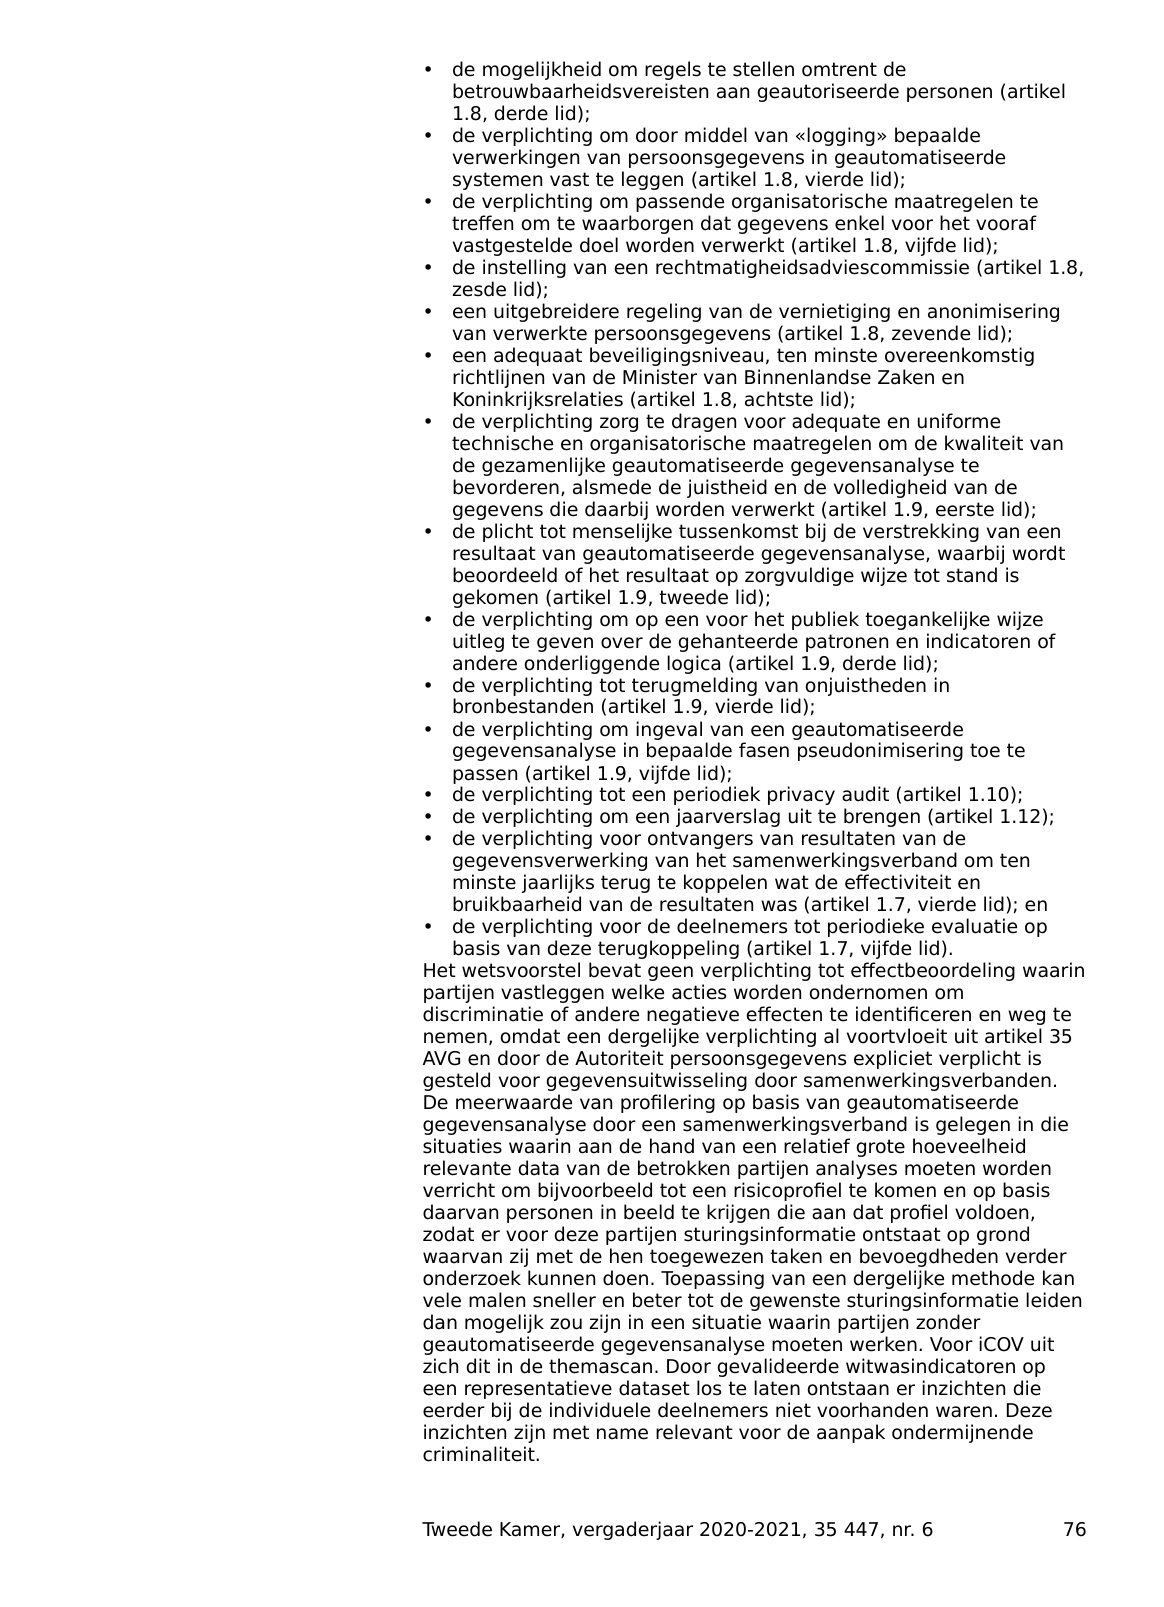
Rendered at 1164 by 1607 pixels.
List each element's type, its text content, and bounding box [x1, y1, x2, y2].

text • een uitgebreidere regeling van de vernietiging en anonimisering van verwerkte persoonsgegevens (artikel 1.8, zevende lid); [422, 301, 1087, 345]
text • de verplichting voor de deelnemers tot periodieke evaluatie op basis van deze terugkoppeling (artikel 1.7, vijfde lid). [422, 916, 1087, 960]
text • de verplichting voor ontvangers van resultaten van de gegevensverwerking van het samenwerkingsverband om ten minste jaarlijks terug te koppelen wat de effectiviteit en bruikbaarheid van de resultaten was (artikel 1.7, vierde lid); en [422, 828, 1087, 916]
text De meerwaarde van profilering op basis van geautomatiseerde gegevensanalyse door een samenwerkingsverband is gelegen in die situaties waarin aan de hand van een relatief grote hoeveelheid relevante data van de betrokken partijen analyses moeten worden verricht om bijvoorbeeld tot een risicoprofiel te komen en op basis daarvan personen in beeld te krijgen die aan dat profiel voldoen, zodat er voor deze partijen sturingsinformatie ontstaat op grond waarvan zij met de hen toegewezen taken en bevoegdheden verder onderzoek kunnen doen. Toepassing van een dergelijke methode kan vele malen sneller en beter tot de gewenste sturingsinformatie leiden dan mogelijk zou zijn in een situatie waarin partijen zonder geautomatiseerde gegevensanalyse moeten werken. Voor iCOV uit zich dit in de themascan. Door gevalideerde witwasindicatoren op een representatieve dataset los te laten ontstaan er inzichten die eerder bij de individuele deelnemers niet voorhanden waren. Deze inzichten zijn met name relevant voor de aanpak ondermijnende criminaliteit. [422, 1092, 1087, 1466]
text • de verplichting tot een periodiek privacy audit (artikel 1.10); [422, 784, 1087, 806]
text • de verplichting om op een voor het publiek toegankelijke wijze uitleg te geven over de gehanteerde patronen en indicatoren of andere onderliggende logica (artikel 1.9, derde lid); [422, 608, 1087, 674]
text • de verplichting om passende organisatorische maatregelen te treffen om te waarborgen dat gegevens enkel voor het vooraf vastgestelde doel worden verwerkt (artikel 1.8, vijfde lid); [422, 191, 1087, 257]
text • een adequaat beveiligingsniveau, ten minste overeenkomstig richtlijnen van de Minister van Binnenlandse Zaken en Koninkrijksrelaties (artikel 1.8, achtste lid); [422, 345, 1087, 411]
text • de instelling van een rechtmatigheidsadviescommissie (artikel 1.8, zesde lid); [422, 257, 1087, 301]
text • de mogelijkheid om regels te stellen omtrent de betrouwbaarheidsvereisten aan geautoriseerde personen (artikel 1.8, derde lid); [422, 59, 1087, 125]
text Het wetsvoorstel bevat geen verplichting tot effectbeoordeling waarin partijen vastleggen welke acties worden ondernomen om discriminatie of andere negatieve effecten te identificeren en weg te nemen, omdat een dergelijke verplichting al voortvloeit uit artikel 35 AVG en door de Autoriteit persoonsgegevens expliciet verplicht is gesteld voor gegevensuitwisseling door samenwerkingsverbanden. [422, 960, 1087, 1092]
text • de verplichting zorg te dragen voor adequate en uniforme technische en organisatorische maatregelen om de kwaliteit van de gezamenlijke geautomatiseerde gegevensanalyse te bevorderen, alsmede de juistheid en de volledigheid van de gegevens die daarbij worden verwerkt (artikel 1.9, eerste lid); [422, 411, 1087, 521]
text • de verplichting om door middel van «logging» bepaalde verwerkingen van persoonsgegevens in geautomatiseerde systemen vast te leggen (artikel 1.8, vierde lid); [422, 125, 1087, 191]
text • de plicht tot menselijke tussenkomst bij de verstrekking van een resultaat van geautomatiseerde gegevensanalyse, waarbij wordt beoordeeld of het resultaat op zorgvuldige wijze tot stand is gekomen (artikel 1.9, tweede lid); [422, 521, 1087, 608]
text • de verplichting om een jaarverslag uit te brengen (artikel 1.12); [422, 806, 1087, 828]
text • de verplichting tot terugmelding van onjuistheden in bronbestanden (artikel 1.9, vierde lid); [422, 674, 1087, 718]
text • de verplichting om ingeval van een geautomatiseerde gegevensanalyse in bepaalde fasen pseudonimisering toe te passen (artikel 1.9, vijfde lid); [422, 718, 1087, 784]
